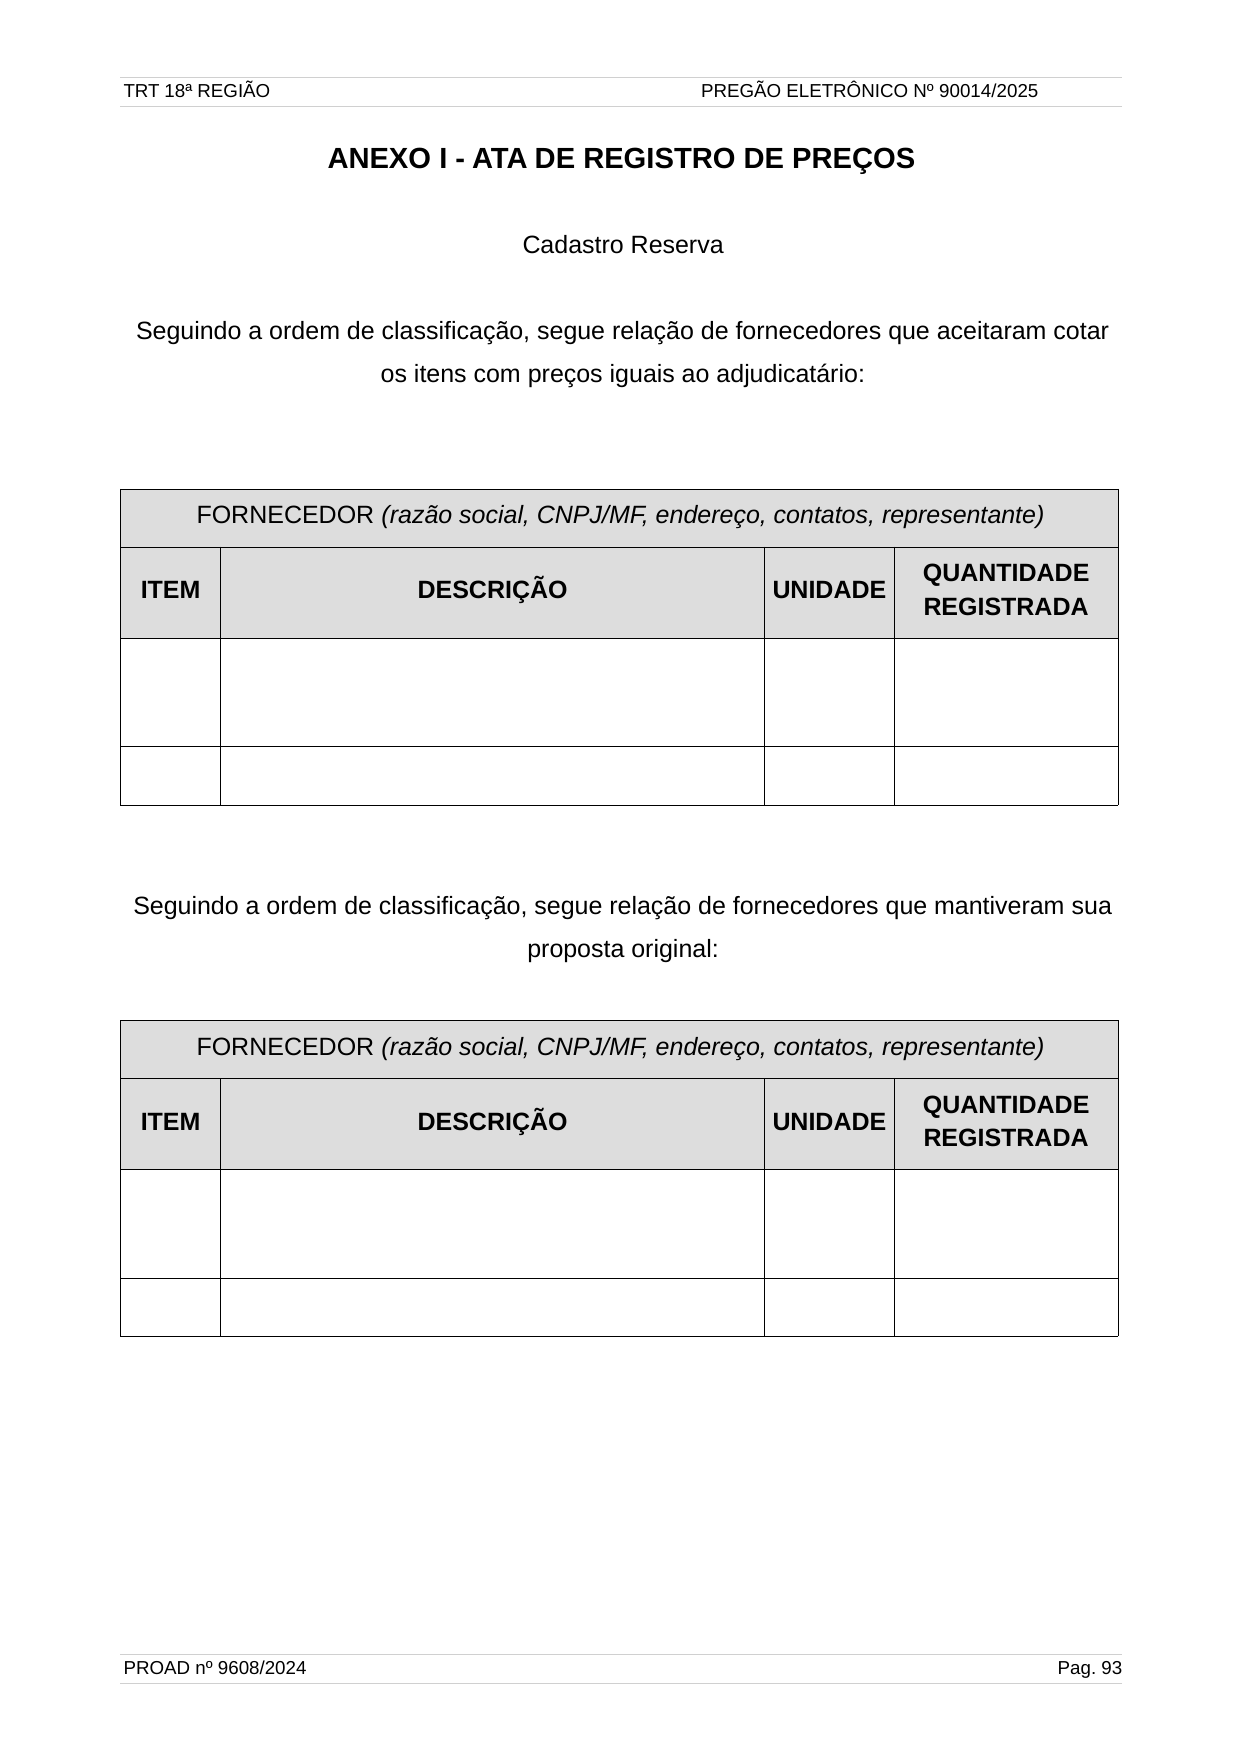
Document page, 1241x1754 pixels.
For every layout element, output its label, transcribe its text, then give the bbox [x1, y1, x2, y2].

table_cell [121, 1279, 220, 1336]
table_cell [221, 1170, 764, 1278]
table_cell ITEM [121, 548, 220, 638]
table_cell ITEM [121, 1079, 220, 1169]
table_cell [121, 639, 220, 746]
table_cell QUANTIDADE REGISTRADA [895, 548, 1118, 638]
table_header FORNECEDOR (razão social, CNPJ/MF, endereço, contatos, representante) [121, 490, 1118, 547]
table_cell [895, 747, 1118, 804]
table_cell [221, 639, 764, 746]
text Seguindo a ordem de classificação, segue relação de fornecedores que aceitaram cotar os itens com preços iguais ao adjudicatário: [120, 316, 1125, 388]
table_cell DESCRIÇÃO [221, 548, 764, 638]
table_cell [765, 747, 894, 804]
table_cell [221, 1279, 764, 1336]
table_cell [895, 1170, 1118, 1278]
table_cell [221, 747, 764, 804]
table_cell [765, 1170, 894, 1278]
text Cadastro Reserva [120, 230, 1125, 259]
table_cell [765, 1279, 894, 1336]
table_cell [895, 1279, 1118, 1336]
table_cell QUANTIDADE REGISTRADA [895, 1079, 1118, 1169]
table_cell [895, 639, 1118, 746]
table_header FORNECEDOR (razão social, CNPJ/MF, endereço, contatos, representante) [121, 1021, 1118, 1078]
text Seguindo a ordem de classificação, segue relação de fornecedores que mantiveram sua proposta original: [120, 891, 1125, 963]
table_cell DESCRIÇÃO [221, 1079, 764, 1169]
table_cell [121, 1170, 220, 1278]
text ANEXO I - ATA DE REGISTRO DE PREÇOS [120, 141, 1122, 175]
table_cell [765, 639, 894, 746]
table_cell UNIDADE [765, 1079, 894, 1169]
table_cell [121, 747, 220, 804]
table_cell UNIDADE [765, 548, 894, 638]
